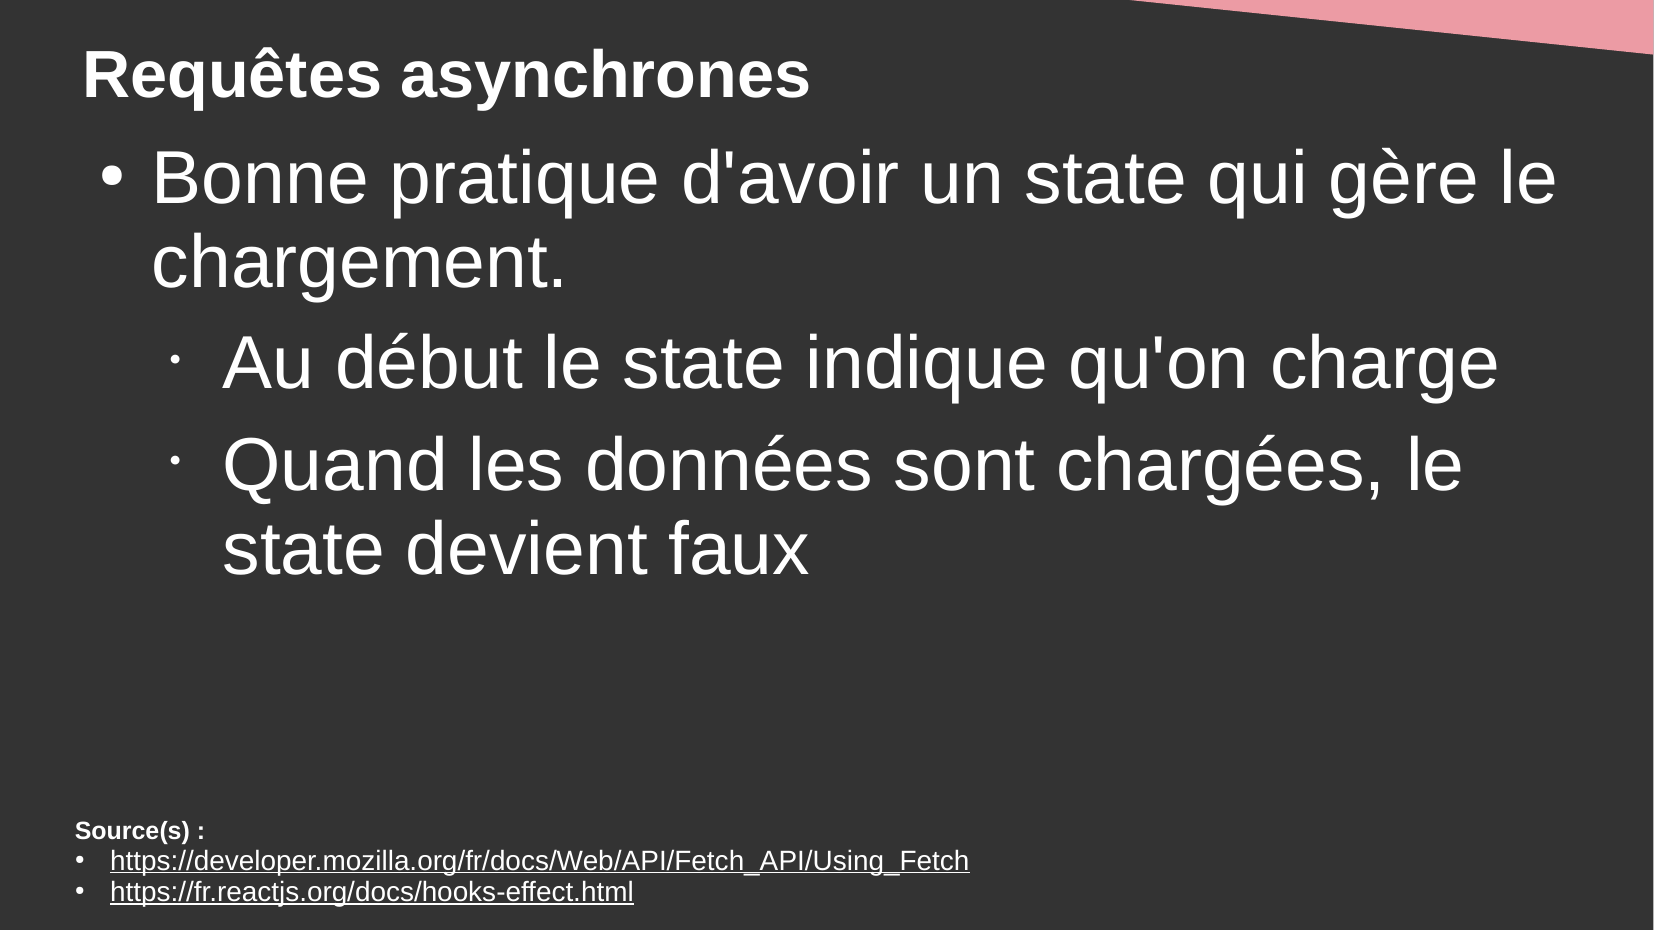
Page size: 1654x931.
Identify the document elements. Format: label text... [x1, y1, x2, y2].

list Bonne pratique d'avoir un state qui gère le chargement. Au début le state indique qu'on charge Quand les données sont chargées, le state devient faux [80, 135, 1619, 697]
title Requêtes asynchrones [82, 37, 1571, 114]
text_box [1129, 0, 1654, 55]
text_box Source(s) : https://developer.mozilla.org/fr/docs/Web/API/Fetch_API/Using_Fetch https://fr.reactjs.org/docs/hooks-effect.html [60, 809, 1546, 915]
